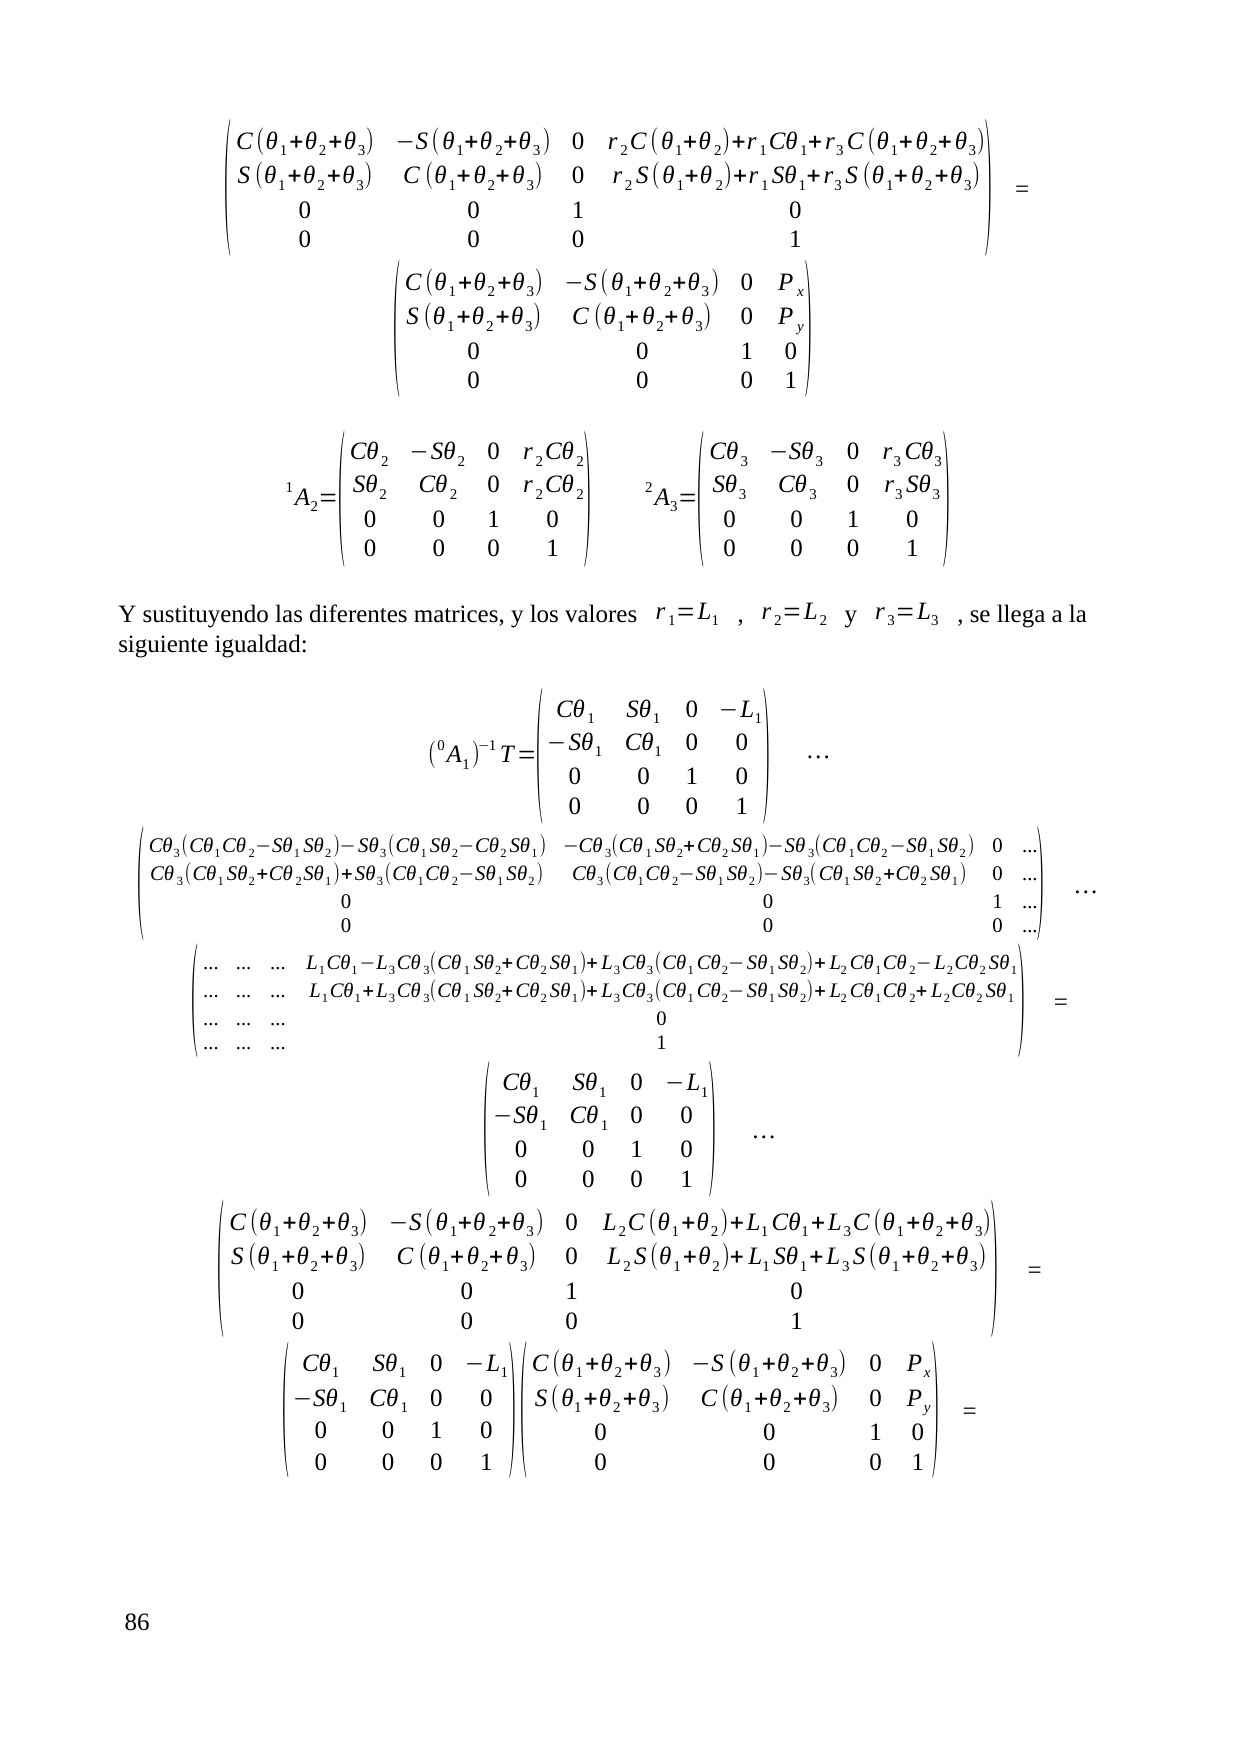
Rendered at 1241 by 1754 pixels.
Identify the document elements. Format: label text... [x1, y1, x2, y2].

text … [118, 1059, 1122, 1199]
text = [118, 943, 1122, 1059]
text = [118, 118, 1122, 259]
text Y sustituyendo las diferentes matrices, y los valores,y, se llega a la siguiente igualdad: [118, 597, 1122, 657]
text = [118, 1340, 1122, 1481]
text … [118, 826, 1122, 943]
text … [118, 686, 1122, 826]
text = [118, 1199, 1122, 1340]
